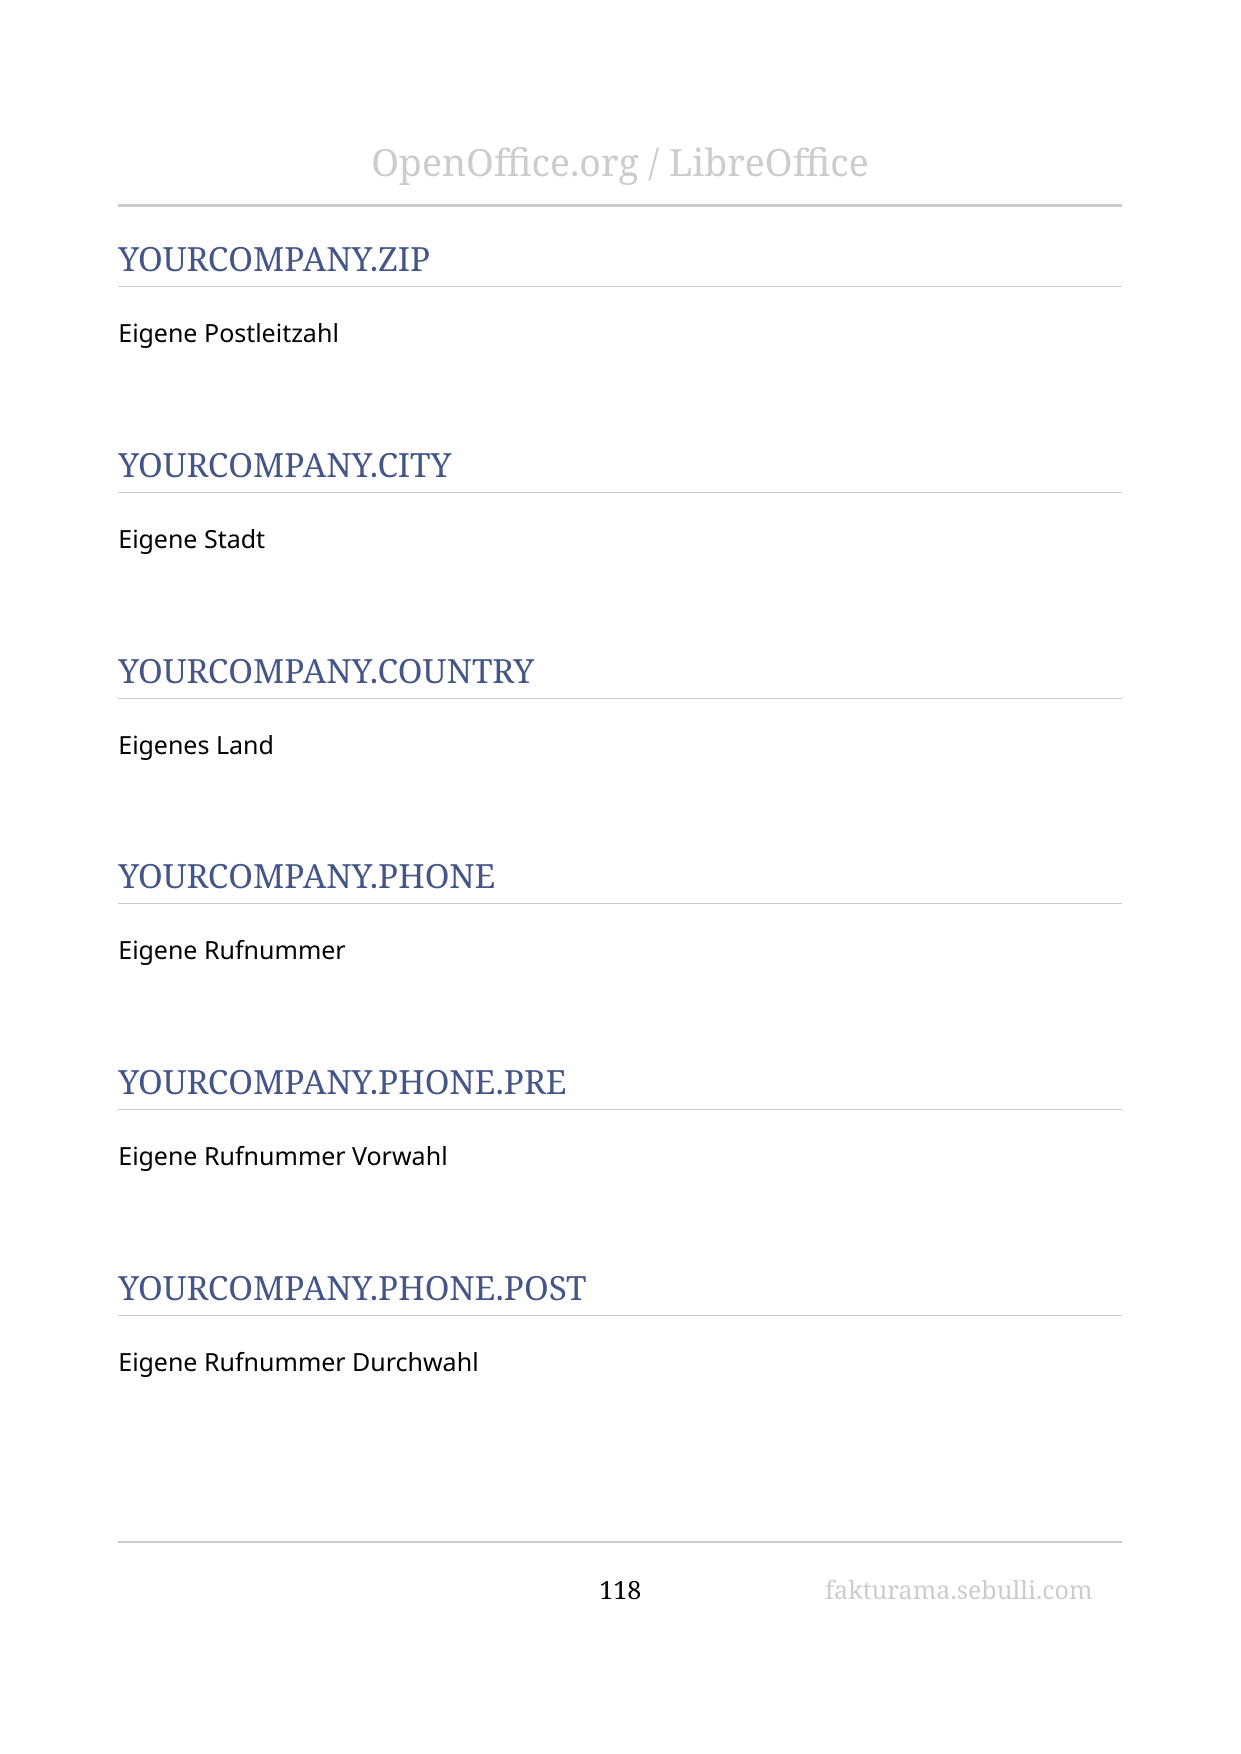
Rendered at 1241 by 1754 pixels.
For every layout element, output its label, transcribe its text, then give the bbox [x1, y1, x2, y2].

subtitle YOURCOMPANY.PHONE.PRE [118, 1059, 1122, 1109]
subtitle YOURCOMPANY.ZIP [118, 236, 1122, 286]
text Eigenes Land [118, 727, 1122, 761]
subtitle YOURCOMPANY.PHONE [118, 853, 1122, 903]
text Eigene Rufnummer Durchwahl [118, 1344, 1122, 1378]
text Eigene Rufnummer [118, 933, 1122, 967]
subtitle YOURCOMPANY.COUNTRY [118, 648, 1122, 698]
text Eigene Rufnummer Vorwahl [118, 1139, 1122, 1173]
text Eigene Postleitzahl [118, 316, 1122, 350]
text Eigene Stadt [118, 522, 1122, 556]
subtitle YOURCOMPANY.CITY [118, 442, 1122, 492]
subtitle YOURCOMPANY.PHONE.POST [118, 1265, 1122, 1315]
